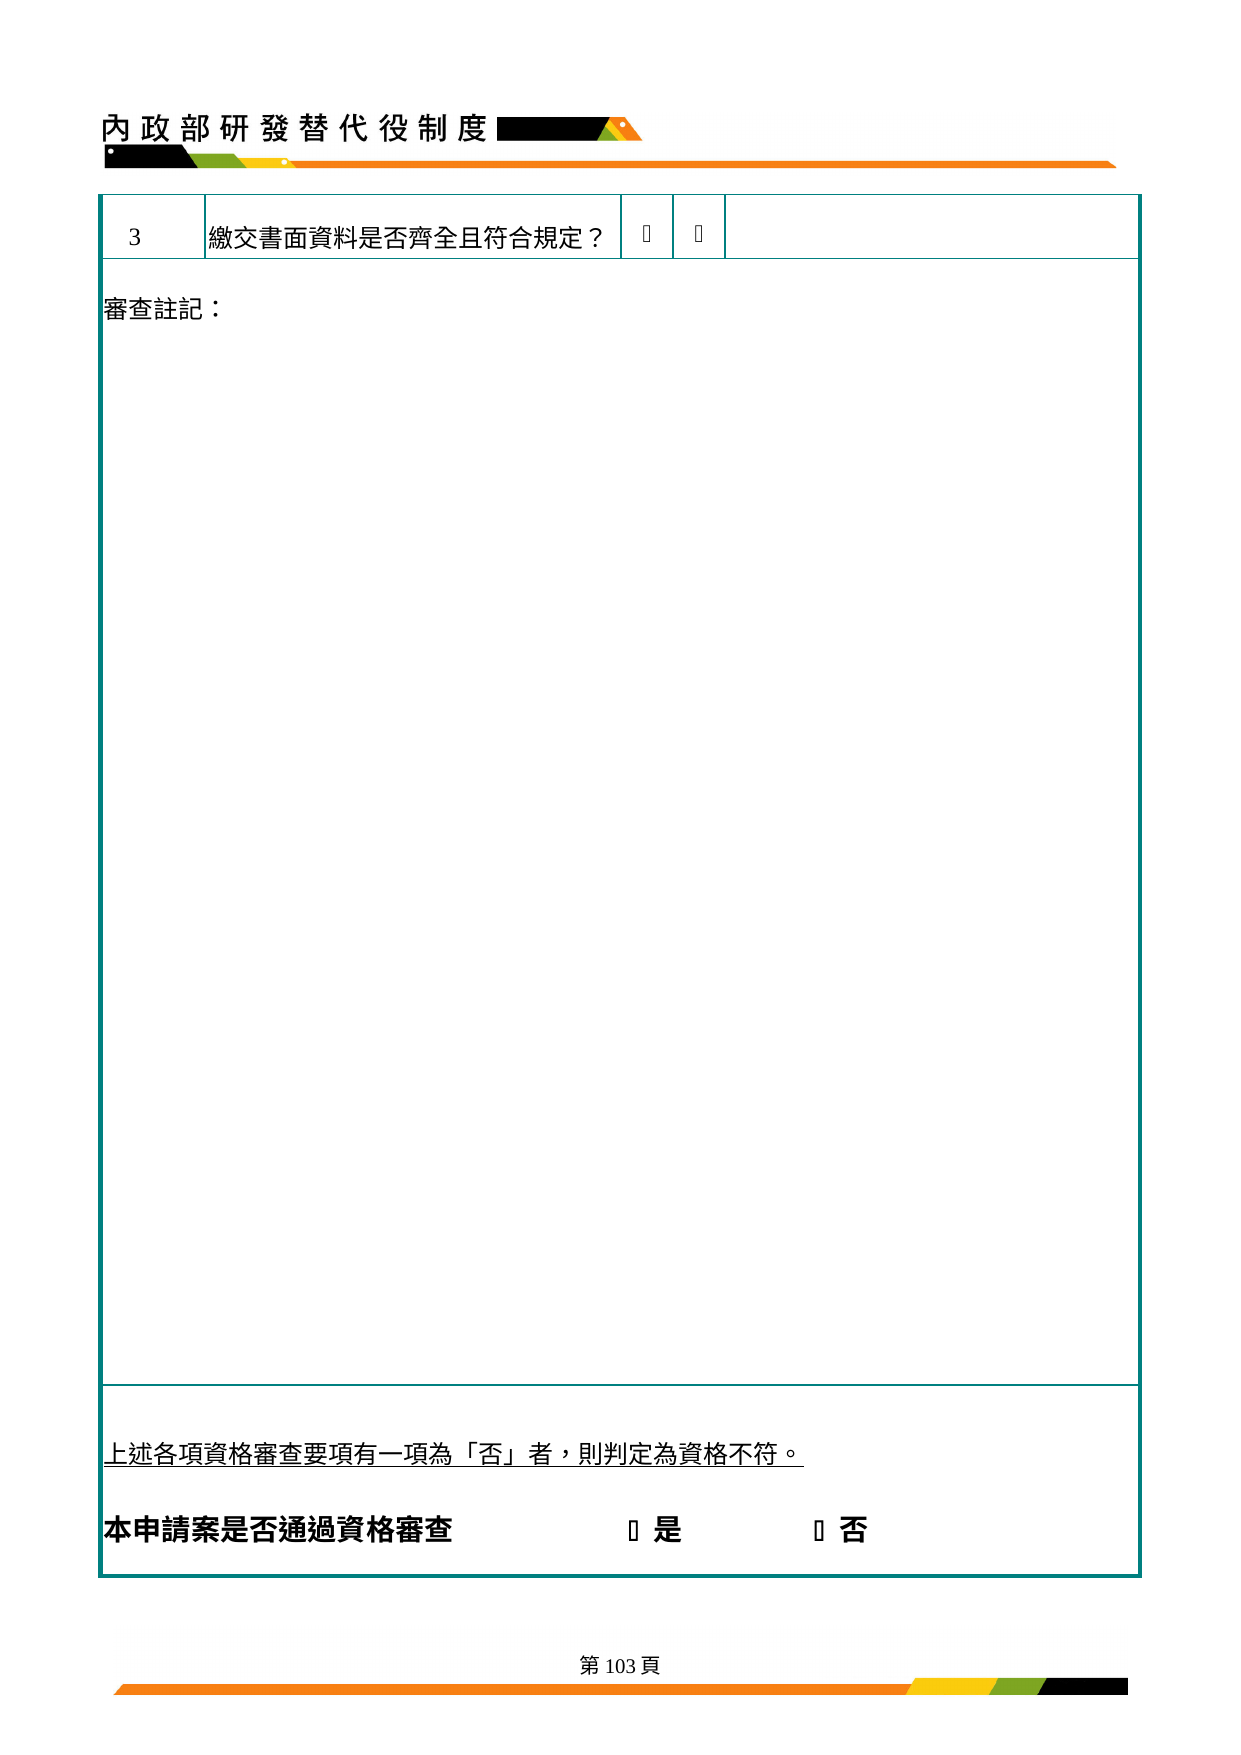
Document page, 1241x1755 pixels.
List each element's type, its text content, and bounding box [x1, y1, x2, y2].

table_cell 上述各項資格審查要項有一項為「否」者，則判定為資格不符。 本申請案是否通過資格審查  是  否 [103, 1386, 1138, 1573]
table_cell [726, 195, 1138, 258]
table_cell  [674, 195, 724, 258]
table_cell  [622, 195, 672, 258]
table_cell 繳交書面資料是否齊全且符合規定？ [206, 195, 620, 258]
table_cell 審查註記： [103, 259, 1138, 1384]
table_cell 3 [103, 195, 204, 258]
